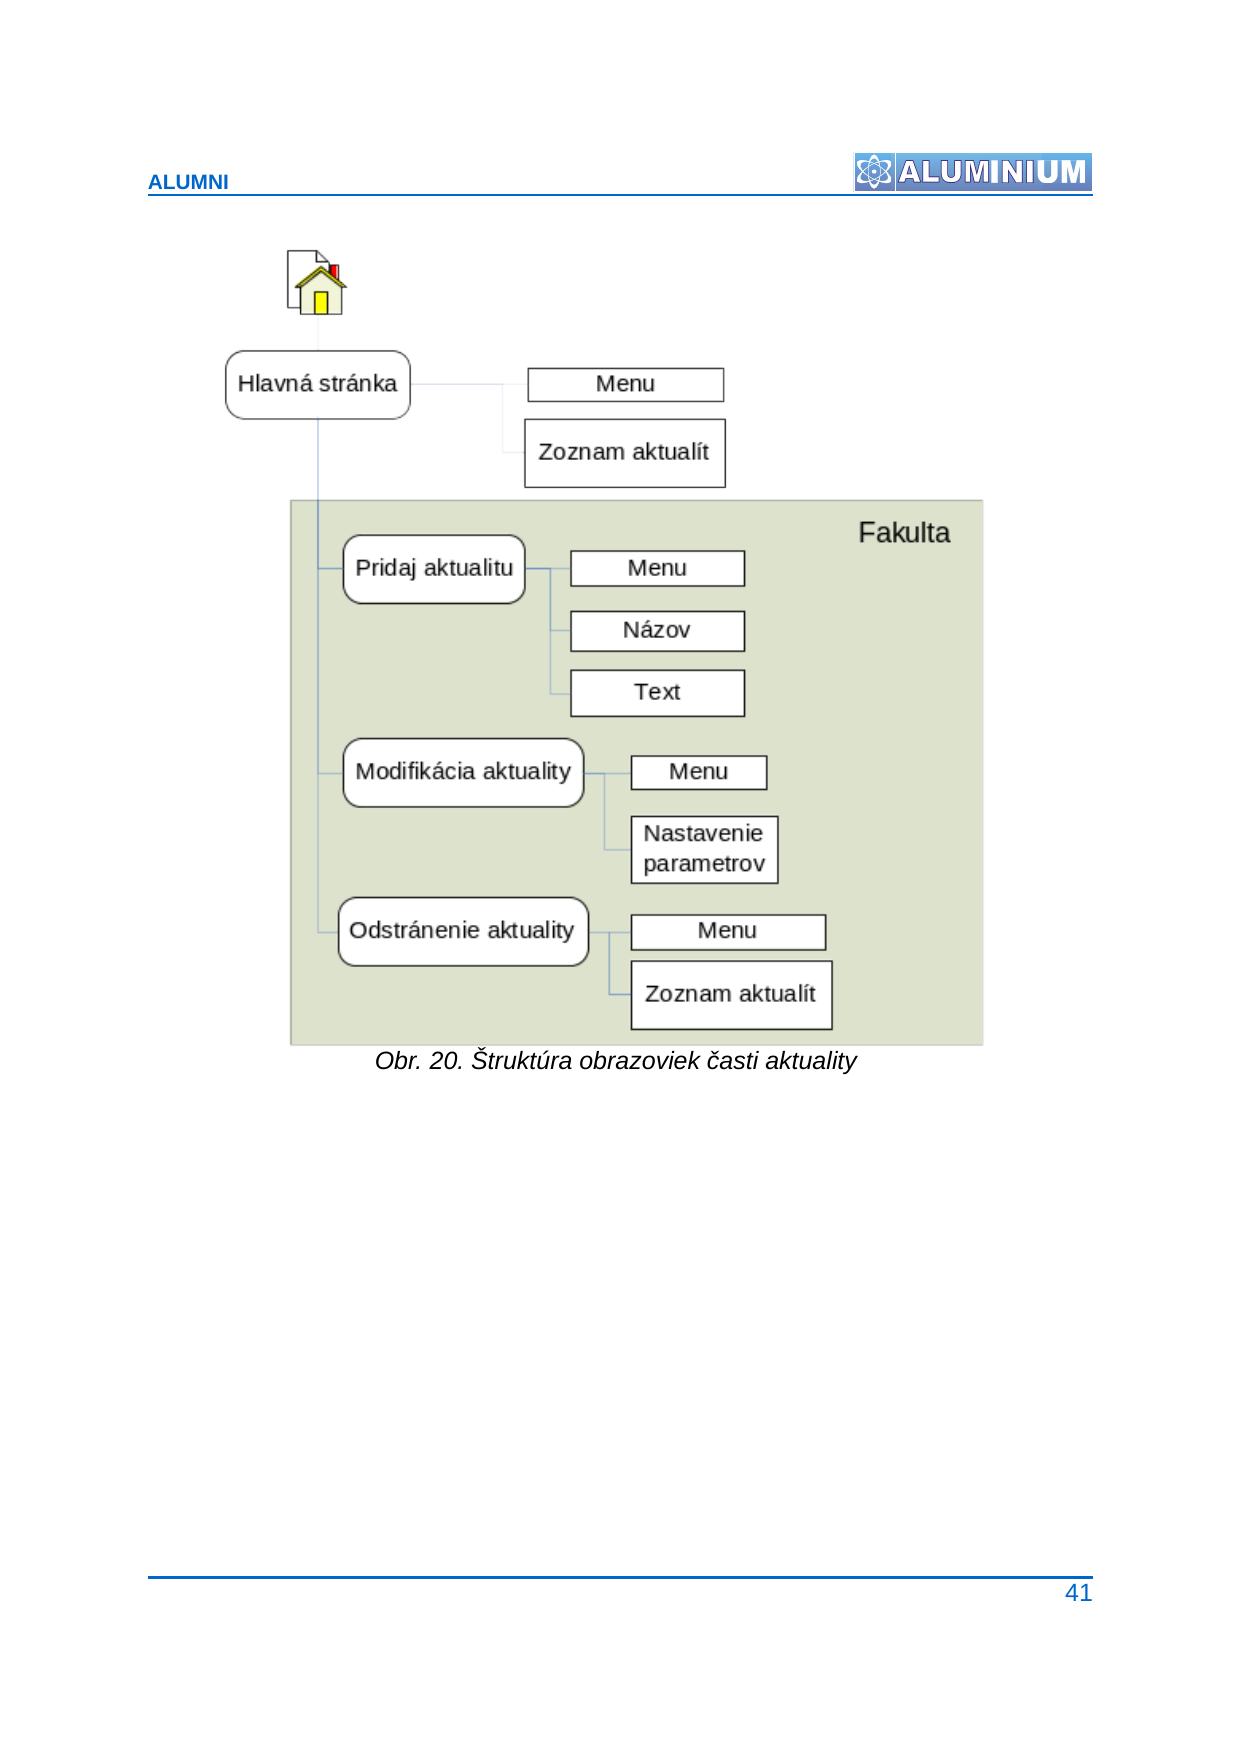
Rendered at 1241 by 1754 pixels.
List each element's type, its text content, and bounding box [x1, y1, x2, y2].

text Obr. 20. Štruktúra obrazoviek časti aktuality [222, 247, 1012, 1075]
